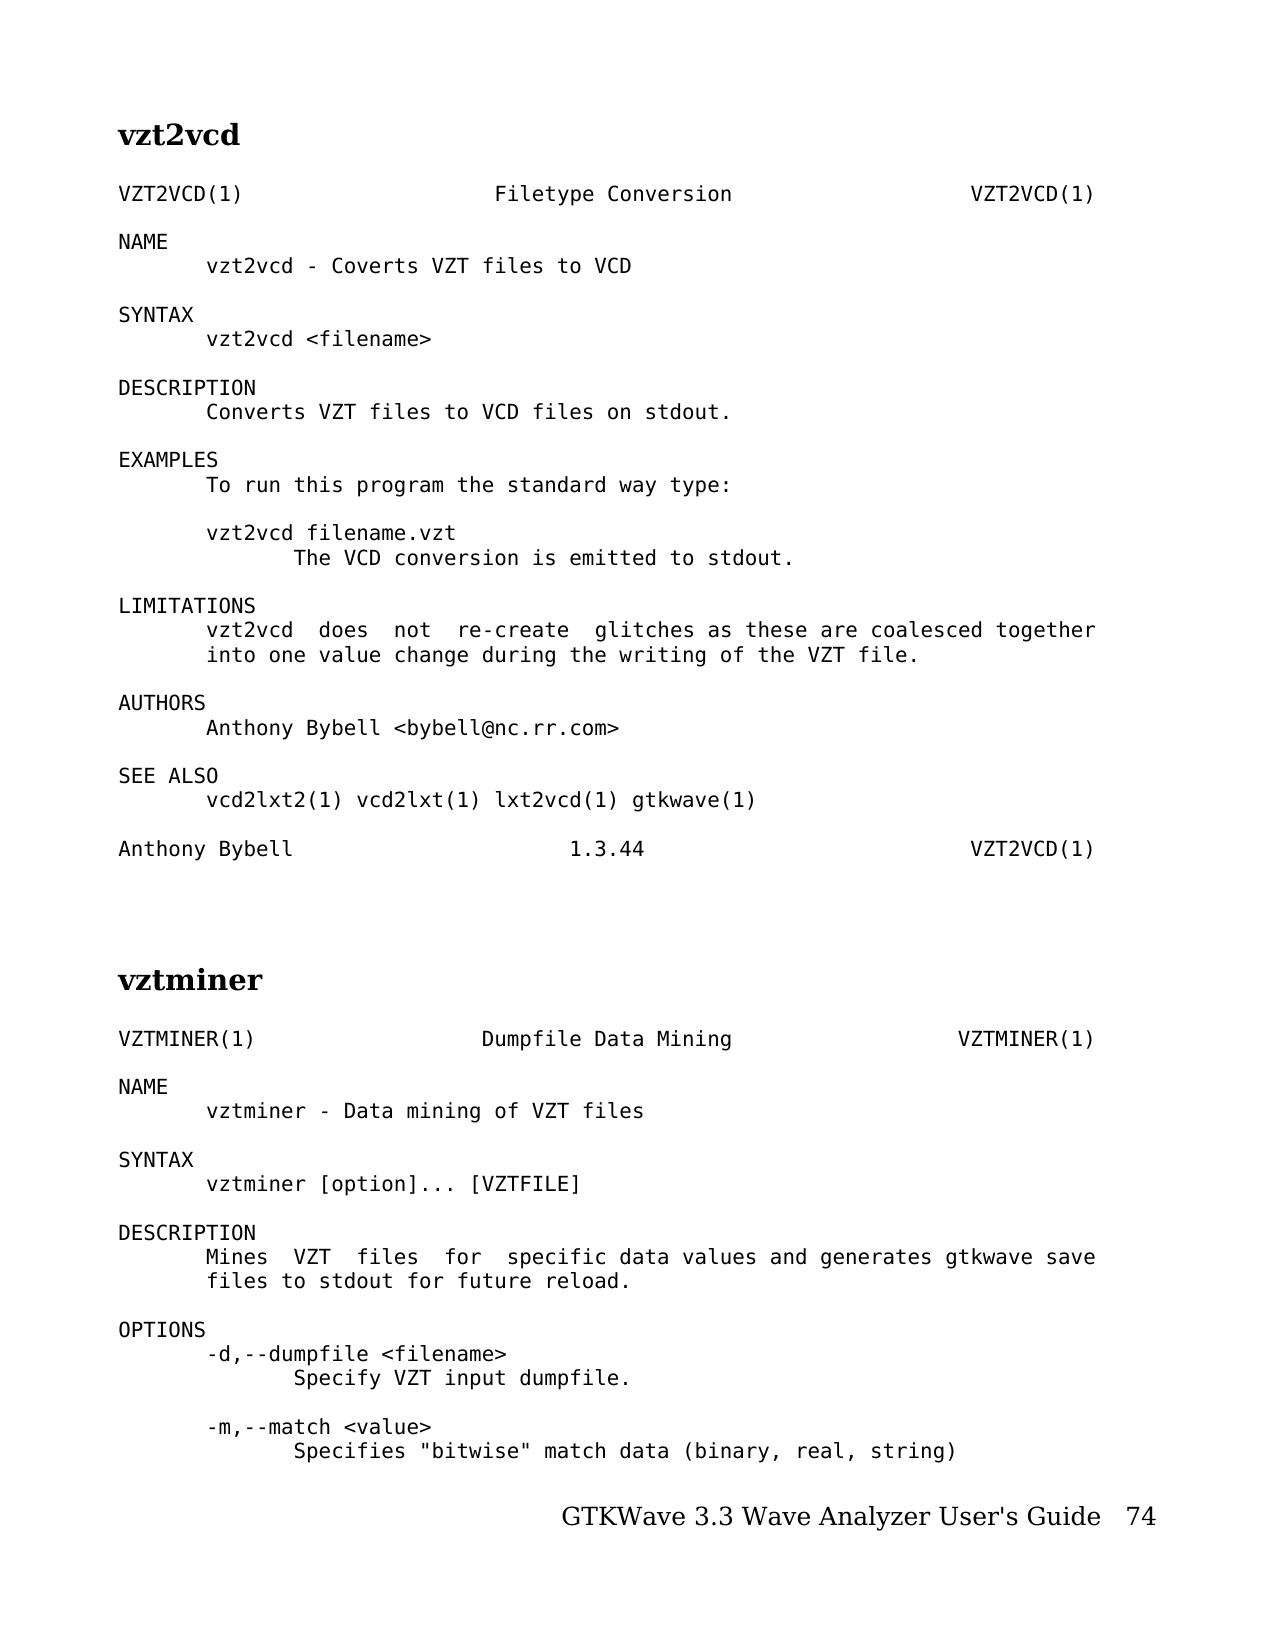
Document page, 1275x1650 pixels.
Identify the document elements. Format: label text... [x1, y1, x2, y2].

text vzt2vcd does not re-create glitches as these are coalesced together [118, 618, 1157, 643]
text VZT2VCD(1) Filetype Conversion VZT2VCD(1) [118, 182, 1157, 206]
text vcd2lxt2(1) vcd2lxt(1) lxt2vcd(1) gtkwave(1) [118, 788, 1157, 813]
text DESCRIPTION [118, 1221, 1157, 1245]
text VZTMINER(1) Dumpfile Data Mining VZTMINER(1) [118, 1027, 1157, 1051]
text Anthony Bybell <bybell@nc.rr.com> [118, 716, 1157, 740]
text LIMITATIONS [118, 594, 1157, 618]
text EXAMPLES [118, 448, 1157, 473]
text Anthony Bybell 1.3.44 VZT2VCD(1) [118, 837, 1157, 861]
text vztminer [option]... [VZTFILE] [118, 1172, 1157, 1196]
text AUTHORS [118, 691, 1157, 716]
text vztminer - Data mining of VZT files [118, 1099, 1157, 1124]
text vzt2vcd - Coverts VZT files to VCD [118, 254, 1157, 279]
text SYNTAX [118, 1148, 1157, 1172]
text vzt2vcd [118, 118, 1157, 152]
text SYNTAX [118, 303, 1157, 327]
text -d,--dumpfile <filename> [118, 1342, 1157, 1366]
text OPTIONS [118, 1318, 1157, 1342]
text DESCRIPTION [118, 376, 1157, 400]
text files to stdout for future reload. [118, 1269, 1157, 1293]
text Mines VZT files for specific data values and generates gtkwave save [118, 1245, 1157, 1269]
text SEE ALSO [118, 764, 1157, 788]
text vzt2vcd filename.vzt [118, 521, 1157, 546]
text NAME [118, 1075, 1157, 1099]
text Specifies "bitwise" match data (binary, real, string) [118, 1439, 1157, 1463]
text Converts VZT files to VCD files on stdout. [118, 400, 1157, 424]
text The VCD conversion is emitted to stdout. [118, 546, 1157, 570]
text To run this program the standard way type: [118, 473, 1157, 497]
text -m,--match <value> [118, 1415, 1157, 1439]
text NAME [118, 230, 1157, 254]
text vzt2vcd <filename> [118, 327, 1157, 351]
text vztminer [118, 963, 1157, 997]
text Specify VZT input dumpfile. [118, 1366, 1157, 1391]
text into one value change during the writing of the VZT file. [118, 643, 1157, 667]
